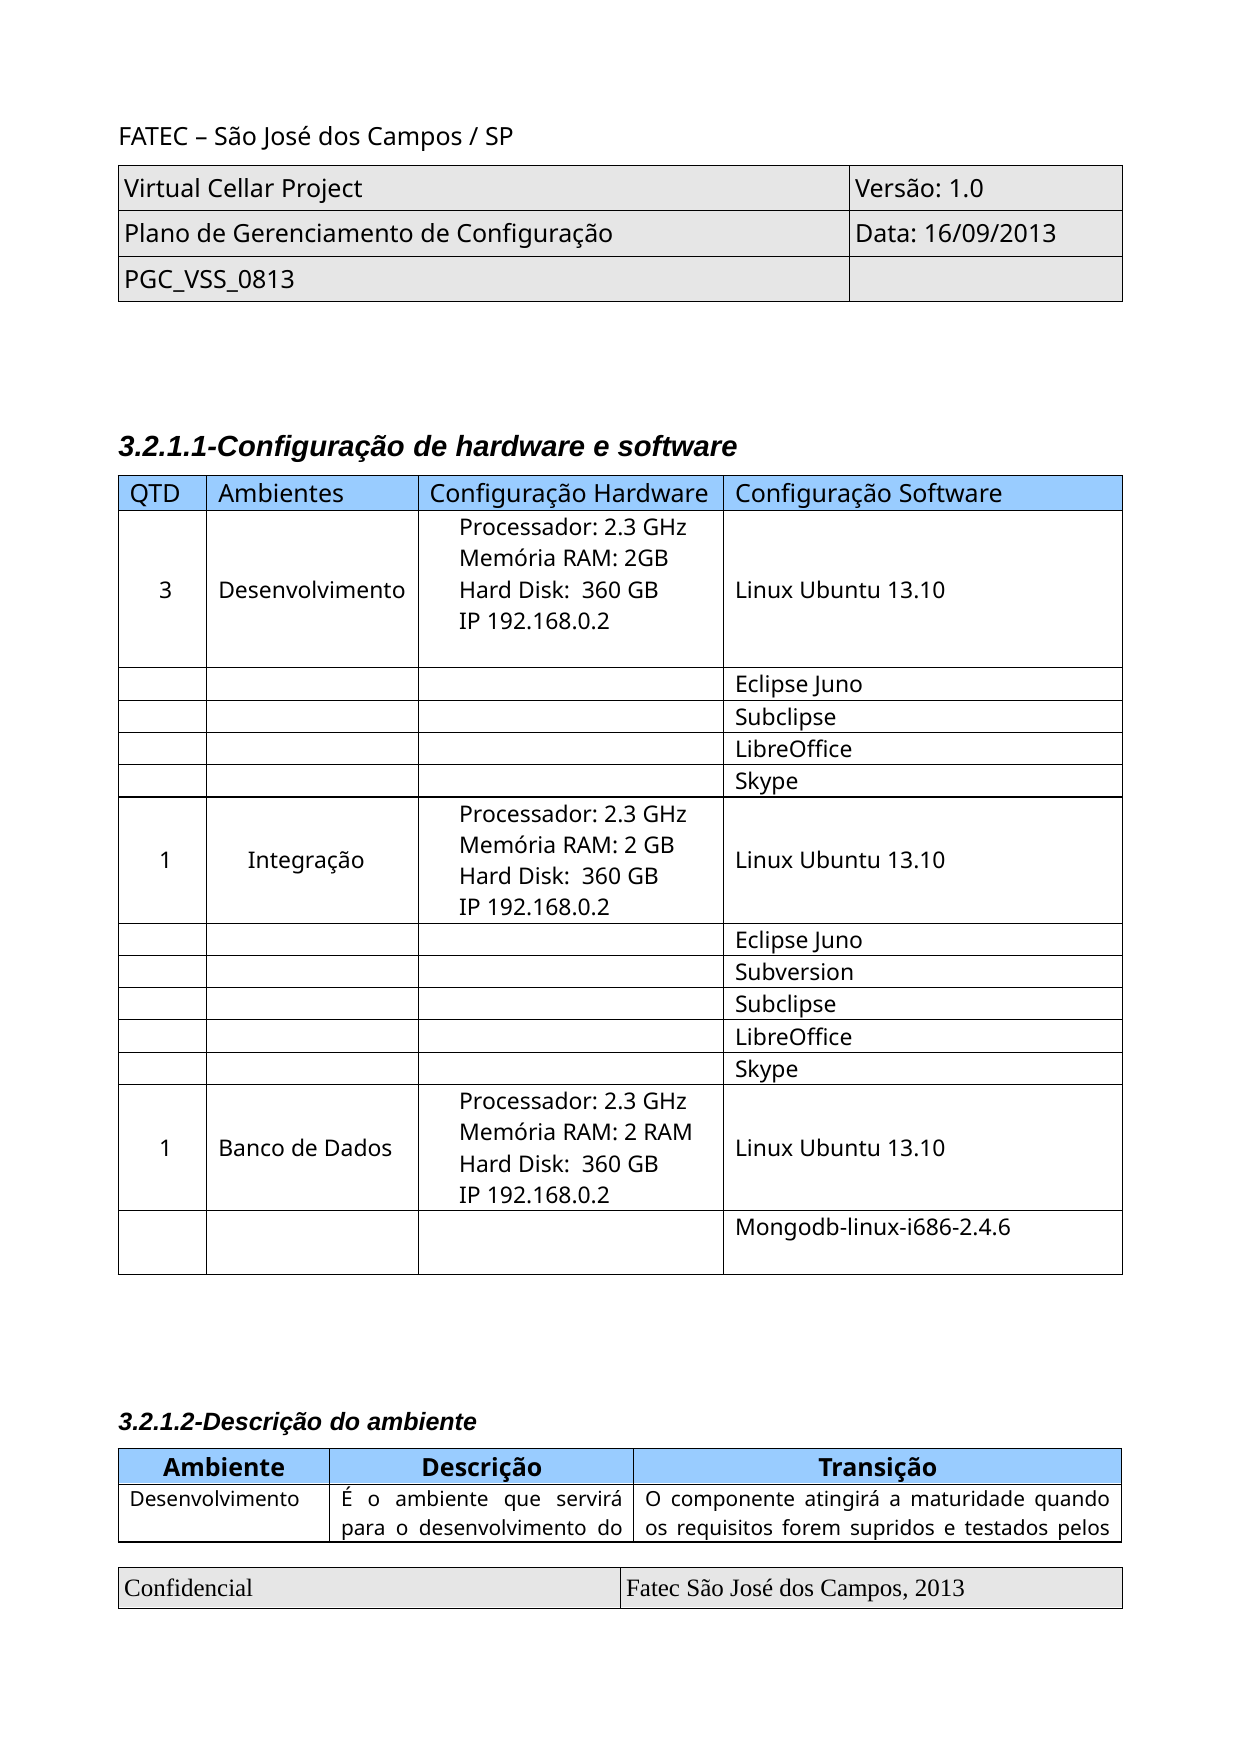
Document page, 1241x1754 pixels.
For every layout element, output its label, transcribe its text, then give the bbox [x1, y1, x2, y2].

table_cell Integração [207, 798, 418, 922]
table_cell [119, 1020, 206, 1052]
table_cell [419, 668, 723, 699]
table_cell Skype [724, 1053, 1122, 1084]
table_cell [207, 924, 418, 955]
table_cell Subclipse [724, 701, 1122, 732]
table_cell 1 [119, 1085, 206, 1210]
table_cell É o ambiente que servirá para o desenvolvimento do [330, 1485, 633, 1541]
table_cell O componente atingirá a maturidade quando os requisitos forem supridos e testados pelos [634, 1485, 1121, 1541]
table_header QTD [119, 476, 206, 510]
table_cell LibreOffice [724, 733, 1122, 764]
table_header Descrição [330, 1449, 633, 1483]
table_cell [207, 668, 418, 699]
table_header Configuração Software [724, 476, 1122, 510]
table_cell Eclipse Juno [724, 668, 1122, 699]
table_cell [419, 1211, 723, 1273]
table_cell Subclipse [724, 988, 1122, 1019]
table_cell [207, 701, 418, 732]
table_cell Eclipse Juno [724, 924, 1122, 955]
table_cell Subversion [724, 956, 1122, 987]
table_cell [119, 1211, 206, 1273]
table_header Ambiente [119, 1449, 329, 1483]
table_cell [207, 765, 418, 796]
table_cell [207, 1211, 418, 1273]
table_cell [419, 765, 723, 796]
subtitle 3.2.1.2-Descrição do ambiente [118, 1407, 1122, 1436]
table_cell Mongodb-linux-i686-2.4.6 [724, 1211, 1122, 1273]
table_cell [419, 1020, 723, 1052]
table_cell [119, 924, 206, 955]
table_cell 1 [119, 798, 206, 922]
table_cell 3 [119, 511, 206, 667]
table_cell [207, 1020, 418, 1052]
table_cell Banco de Dados [207, 1085, 418, 1210]
table_cell [207, 956, 418, 987]
table_cell LibreOffice [724, 1020, 1122, 1052]
table_cell Processador: 2.3 GHz Memória RAM: 2GB Hard Disk: 360 GB IP 192.168.0.2 [419, 511, 723, 667]
table_header Configuração Hardware [419, 476, 723, 510]
table_cell [119, 701, 206, 732]
table_header Transição [634, 1449, 1121, 1483]
table_cell Desenvolvimento [207, 511, 418, 667]
table_cell Processador: 2.3 GHz Memória RAM: 2 RAM Hard Disk: 360 GB IP 192.168.0.2 [419, 1085, 723, 1210]
table_cell Skype [724, 765, 1122, 796]
table_cell Linux Ubuntu 13.10 [724, 511, 1122, 667]
table_cell [119, 668, 206, 699]
subtitle 3.2.1.1-Configuração de hardware e software [118, 429, 1122, 462]
table_cell [119, 956, 206, 987]
table_cell [119, 733, 206, 764]
table_cell Linux Ubuntu 13.10 [724, 798, 1122, 922]
table_cell [419, 701, 723, 732]
table_cell [207, 988, 418, 1019]
table_cell [207, 733, 418, 764]
table_header Ambientes [207, 476, 418, 510]
table_cell [207, 1053, 418, 1084]
table_cell Linux Ubuntu 13.10 [724, 1085, 1122, 1210]
table_cell [119, 1053, 206, 1084]
table_cell [419, 956, 723, 987]
table_cell Processador: 2.3 GHz Memória RAM: 2 GB Hard Disk: 360 GB IP 192.168.0.2 [419, 798, 723, 922]
table_cell [119, 988, 206, 1019]
table_cell [419, 733, 723, 764]
table_cell [119, 765, 206, 796]
table_cell [419, 1053, 723, 1084]
table_cell Desenvolvimento [119, 1485, 329, 1541]
table_cell [419, 924, 723, 955]
table_cell [419, 988, 723, 1019]
